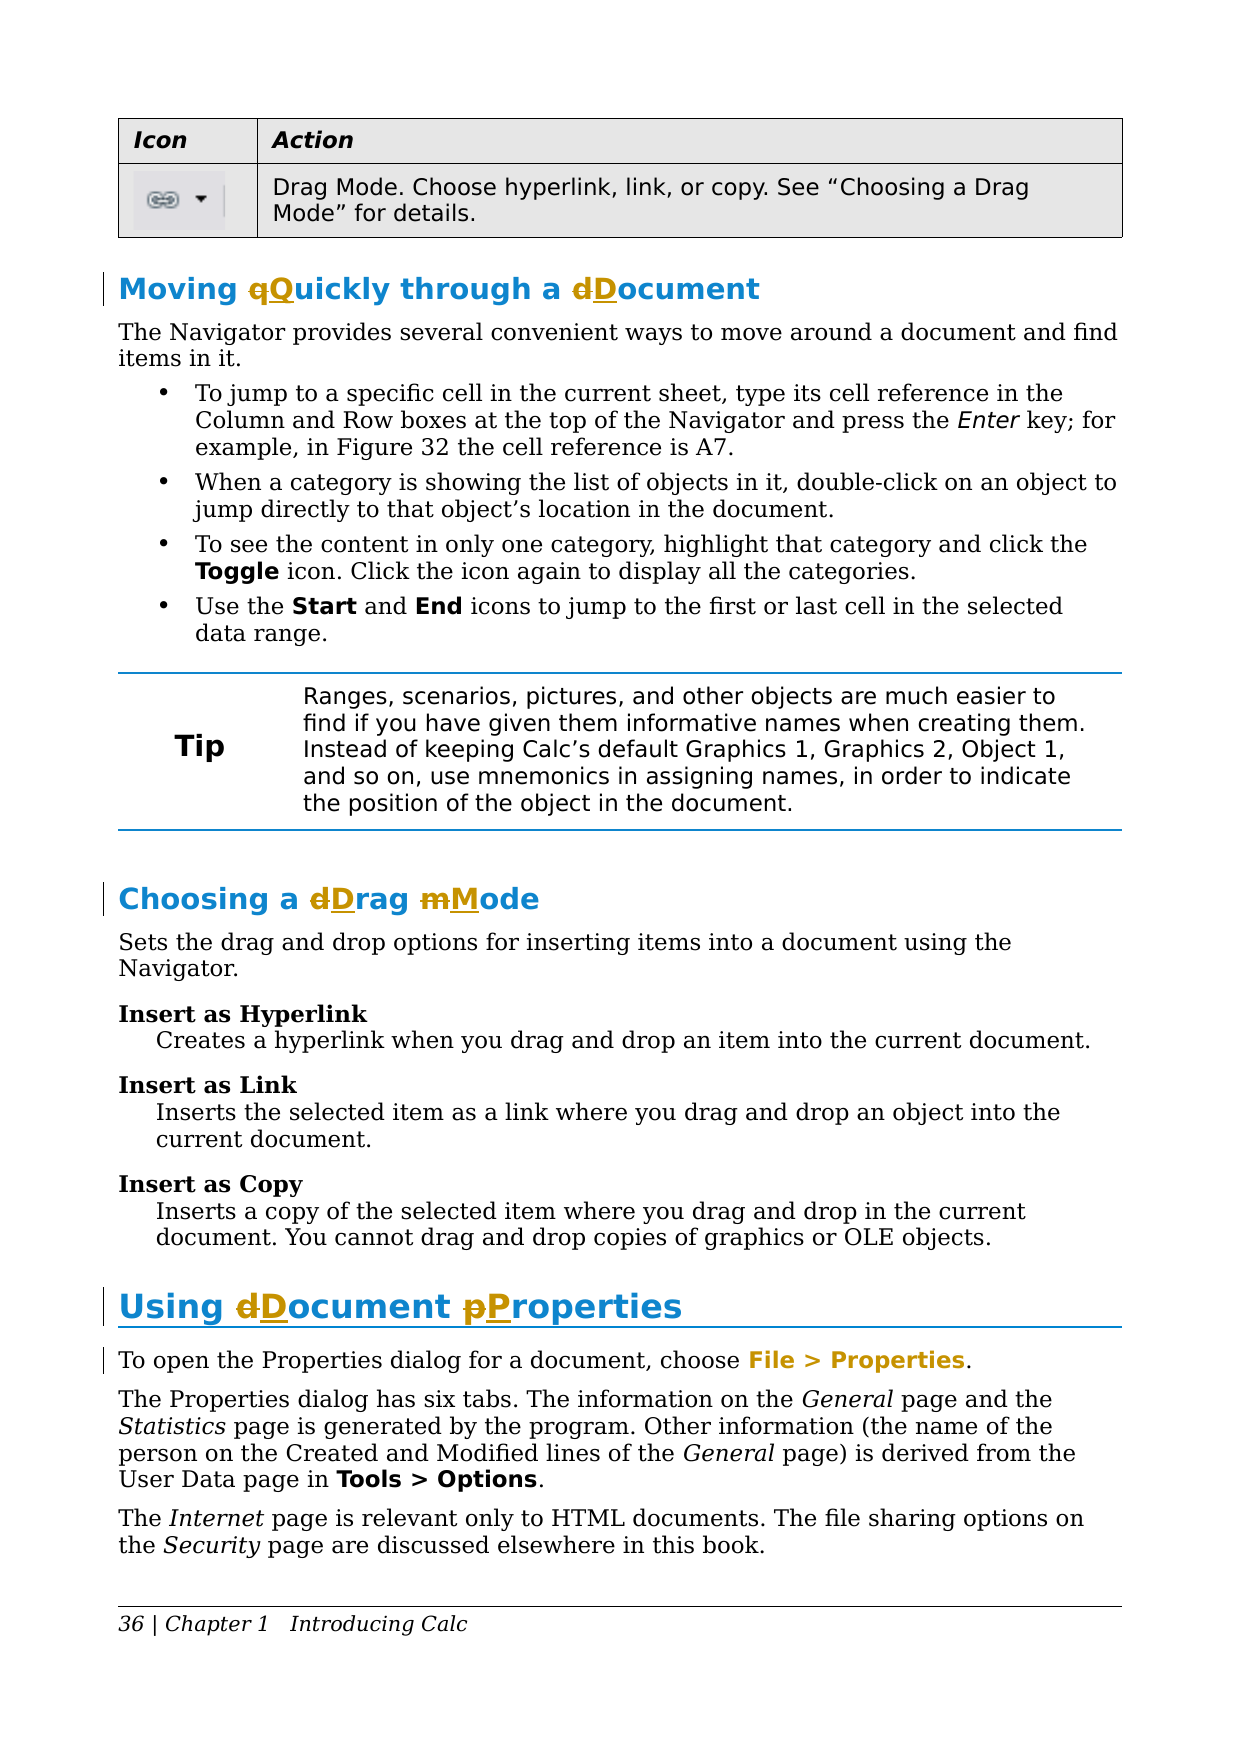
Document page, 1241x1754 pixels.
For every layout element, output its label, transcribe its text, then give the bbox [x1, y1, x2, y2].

text Insert as Link [118, 1072, 1122, 1099]
table_cell Drag Mode. Choose hyperlink, link, or copy. See “Choosing a dDrag mMode” for details. [258, 164, 1122, 237]
table_header Ranges, scenarios, pictures, and other objects are much easier to find if you have given them informative names when creating them. Instead of keeping Calc’s default Graphics 1, Graphics 2, Object 1, and so on, use mnemonics in assigning names, in order to indicate the position of the object in the document. [281, 674, 1122, 829]
text Sets the drag and drop options for inserting items into a document using the Navigator. [118, 929, 1122, 982]
table_header Icon [119, 119, 257, 163]
list When a category is showing the list of objects in it, double-click on an object to jump directly to that object’s location in the document. [156, 467, 1122, 523]
list To see the content in only one category, highlight that category and click the Toggle icon. Click the icon again to display all the categories. [156, 529, 1122, 585]
text The Properties dialog has six tabs. The information on the General page and the Statistics page is generated by the program. Other information (the name of the person on the Created and Modified lines of the General page) is derived from the User Data page in Tools > Options. [118, 1386, 1122, 1493]
subtitle Choosing a Drag Mode [118, 882, 1122, 916]
table_header Tip [118, 674, 281, 829]
picture [133, 171, 226, 230]
text Inserts the selected item as a link where you drag and drop an object into the current document. [156, 1099, 1122, 1153]
table_cell [119, 164, 257, 237]
subtitle Moving Quickly through a Document [118, 272, 1122, 306]
text To open the Properties dialog for a document, choose File > Properties. [118, 1347, 1122, 1374]
list To jump to a specific cell in the current sheet, type its cell reference in the Column and Row boxes at the top of the Navigator and press the Enter key; for example, in Figure 32 the cell reference is A7. [156, 378, 1122, 461]
table_header Action [258, 119, 1122, 163]
text The Internet page is relevant only to HTML documents. The file sharing options on the Security page are discussed elsewhere in this book. [118, 1506, 1122, 1559]
text Insert as Copy [118, 1171, 1122, 1198]
text Insert as Hyperlink [118, 1000, 1122, 1027]
list The Navigator provides several convenient ways to move around a document and find items in it. [118, 319, 1122, 372]
list Use the Start and End icons to jump to the first or last cell in the selected data range. [156, 591, 1122, 647]
subtitle Using Document Properties [118, 1287, 1122, 1326]
text Inserts a copy of the selected item where you drag and drop in the current document. You cannot drag and drop copies of graphics or OLE objects. [156, 1198, 1122, 1251]
text Creates a hyperlink when you drag and drop an item into the current document. [156, 1027, 1122, 1054]
